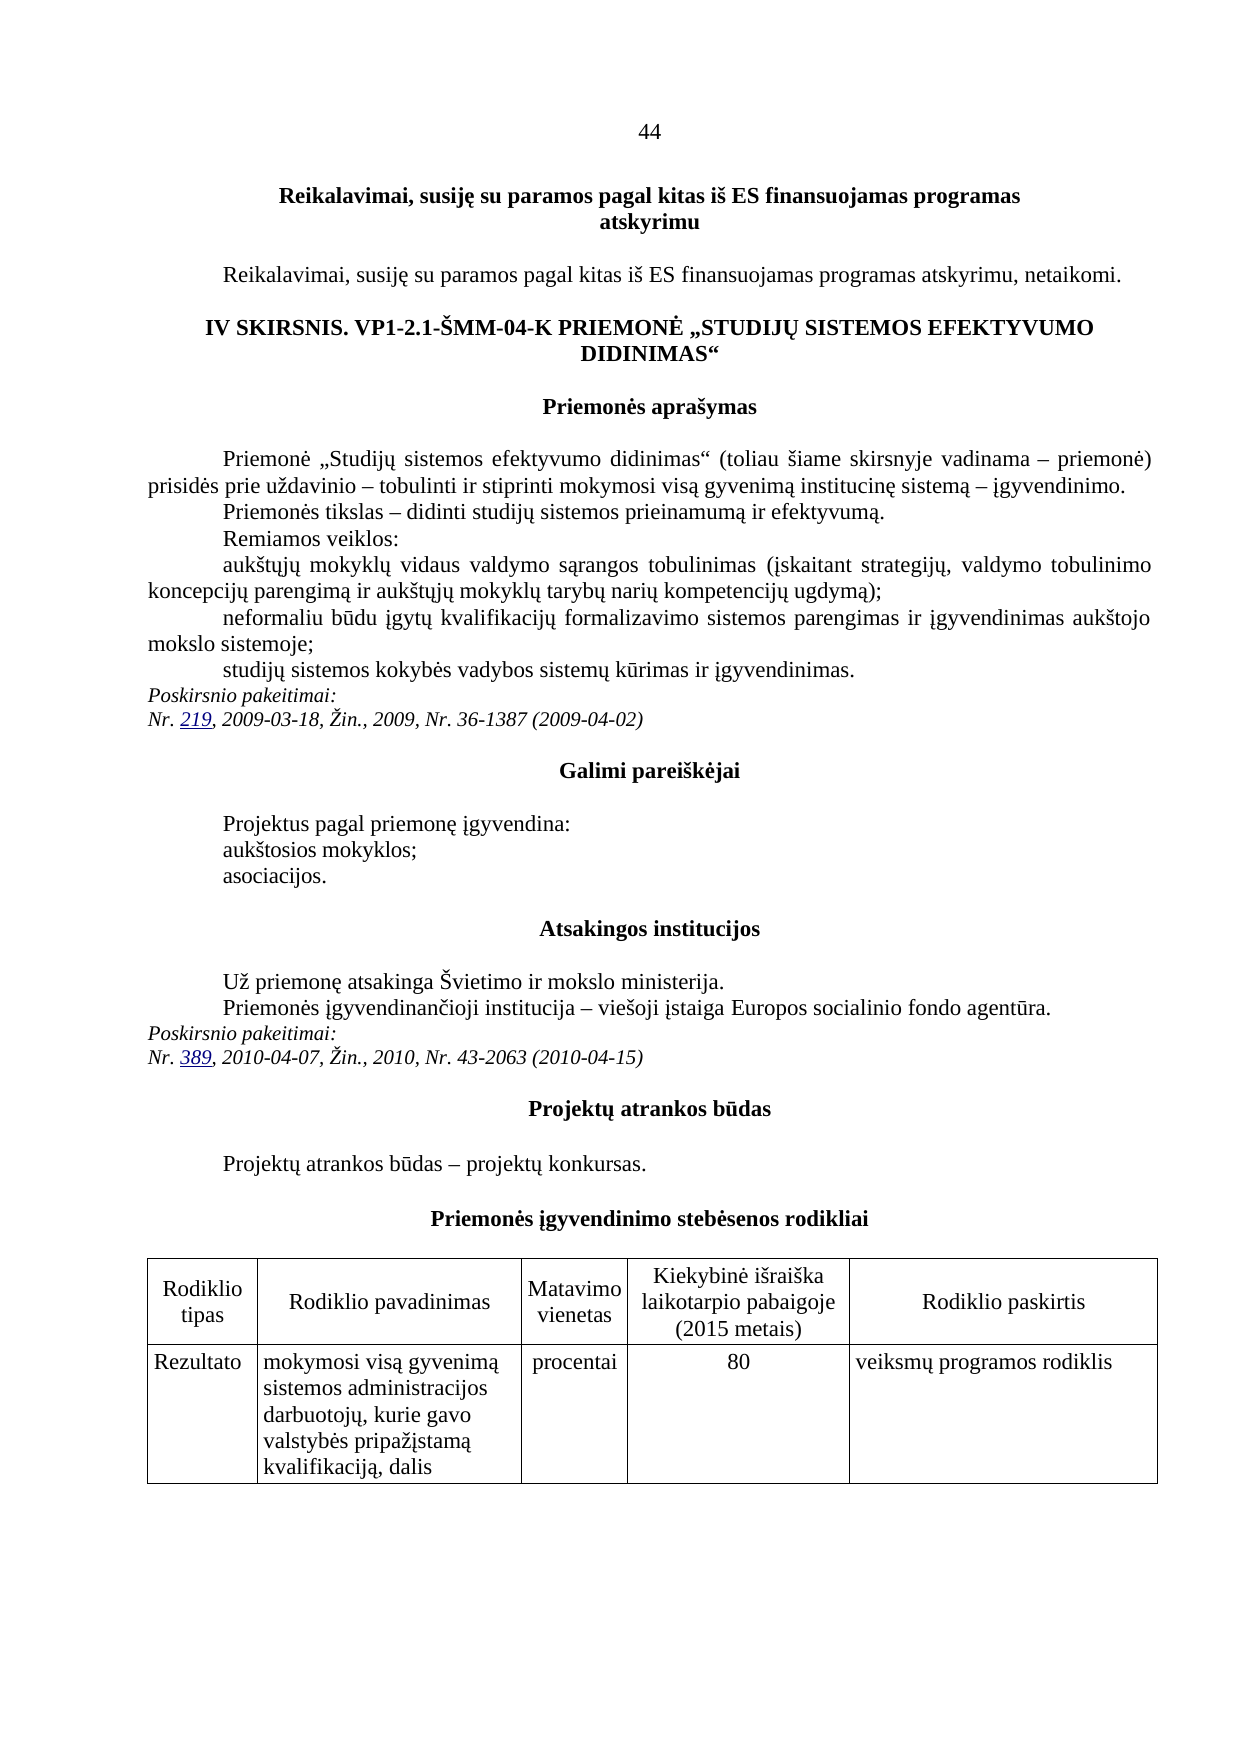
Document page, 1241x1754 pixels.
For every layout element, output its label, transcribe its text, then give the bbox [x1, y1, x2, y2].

text Reikalavimai, susiję su paramos pagal kitas iš ES finansuojamas programas atskyrimu, netaikomi. [148, 261, 1152, 287]
text Priemonė „Studijų sistemos efektyvumo didinimas“ (toliau šiame skirsnyje vadinama – priemonė) prisidės prie uždavinio – tobulinti ir stiprinti mokymosi visą gyvenimą institucinę sistemą – įgyvendinimo. [148, 446, 1152, 498]
text Nr. 219, 2009-03-18, Žin., 2009, Nr. 36-1387 (2009-04-02) [148, 707, 1152, 731]
text Priemonės įgyvendinančioji institucija – viešoji įstaiga Europos socialinio fondo agentūra. [148, 994, 1152, 1021]
table_header Rodiklio tipas [148, 1259, 257, 1344]
text Poskirsnio pakeitimai: [148, 1021, 1152, 1045]
subtitle IV SKIRSNIS. VP1-2.1-ŠMM-04-K PRIEMONĖ „STUDIJŲ SISTEMOS EFEKTYVUMO DIDINIMAS“ [148, 314, 1152, 366]
text Reikalavimai, susiję su paramos pagal kitas iš ES finansuojamas programas atskyrimu [148, 182, 1152, 235]
table_cell veiksmų programos rodiklis [850, 1345, 1157, 1483]
text Projektų atrankos būdas – projektų konkursas. [148, 1150, 1152, 1177]
table_cell procentai [522, 1345, 627, 1483]
text Atsakingos institucijos [148, 915, 1152, 942]
table_header Rodiklio pavadinimas [258, 1259, 521, 1344]
table_header Matavimo vienetas [522, 1259, 627, 1344]
text Poskirsnio pakeitimai: [148, 683, 1152, 707]
text asociacijos. [148, 863, 1152, 889]
text neformaliu būdu įgytų kvalifikacijų formalizavimo sistemos parengimas ir įgyvendinimas aukštojo mokslo sistemoje; [148, 604, 1152, 656]
text Priemonės įgyvendinimo stebėsenos rodikliai [148, 1205, 1152, 1232]
text Projektus pagal priemonę įgyvendina: [148, 810, 1152, 836]
table_header Kiekybinė išraiška laikotarpio pabaigoje (2015 metais) [628, 1259, 849, 1344]
text Už priemonę atsakinga Švietimo ir mokslo ministerija. [148, 968, 1152, 994]
subtitle Priemonės aprašymas [148, 393, 1152, 419]
text aukštųjų mokyklų vidaus valdymo sąrangos tobulinimas (įskaitant strategijų, valdymo tobulinimo koncepcijų parengimą ir aukštųjų mokyklų tarybų narių kompetencijų ugdymą); [148, 551, 1152, 604]
table_cell 80 [628, 1345, 849, 1483]
text studijų sistemos kokybės vadybos sistemų kūrimas ir įgyvendinimas. [148, 656, 1152, 683]
text Nr. 389, 2010-04-07, Žin., 2010, Nr. 43-2063 (2010-04-15) [148, 1045, 1152, 1069]
text aukštosios mokyklos; [148, 836, 1152, 863]
table_cell mokymosi visą gyvenimą sistemos administracijos darbuotojų, kurie gavo valstybės pripažįstamą kvalifikaciją, dalis [258, 1345, 521, 1483]
text Galimi pareiškėjai [148, 757, 1152, 783]
text Priemonės tikslas – didinti studijų sistemos prieinamumą ir efektyvumą. [148, 498, 1152, 524]
table_cell Rezultato [148, 1345, 257, 1483]
text Remiamos veiklos: [148, 524, 1152, 551]
table_header Rodiklio paskirtis [850, 1259, 1157, 1344]
text Projektų atrankos būdas [148, 1095, 1152, 1122]
